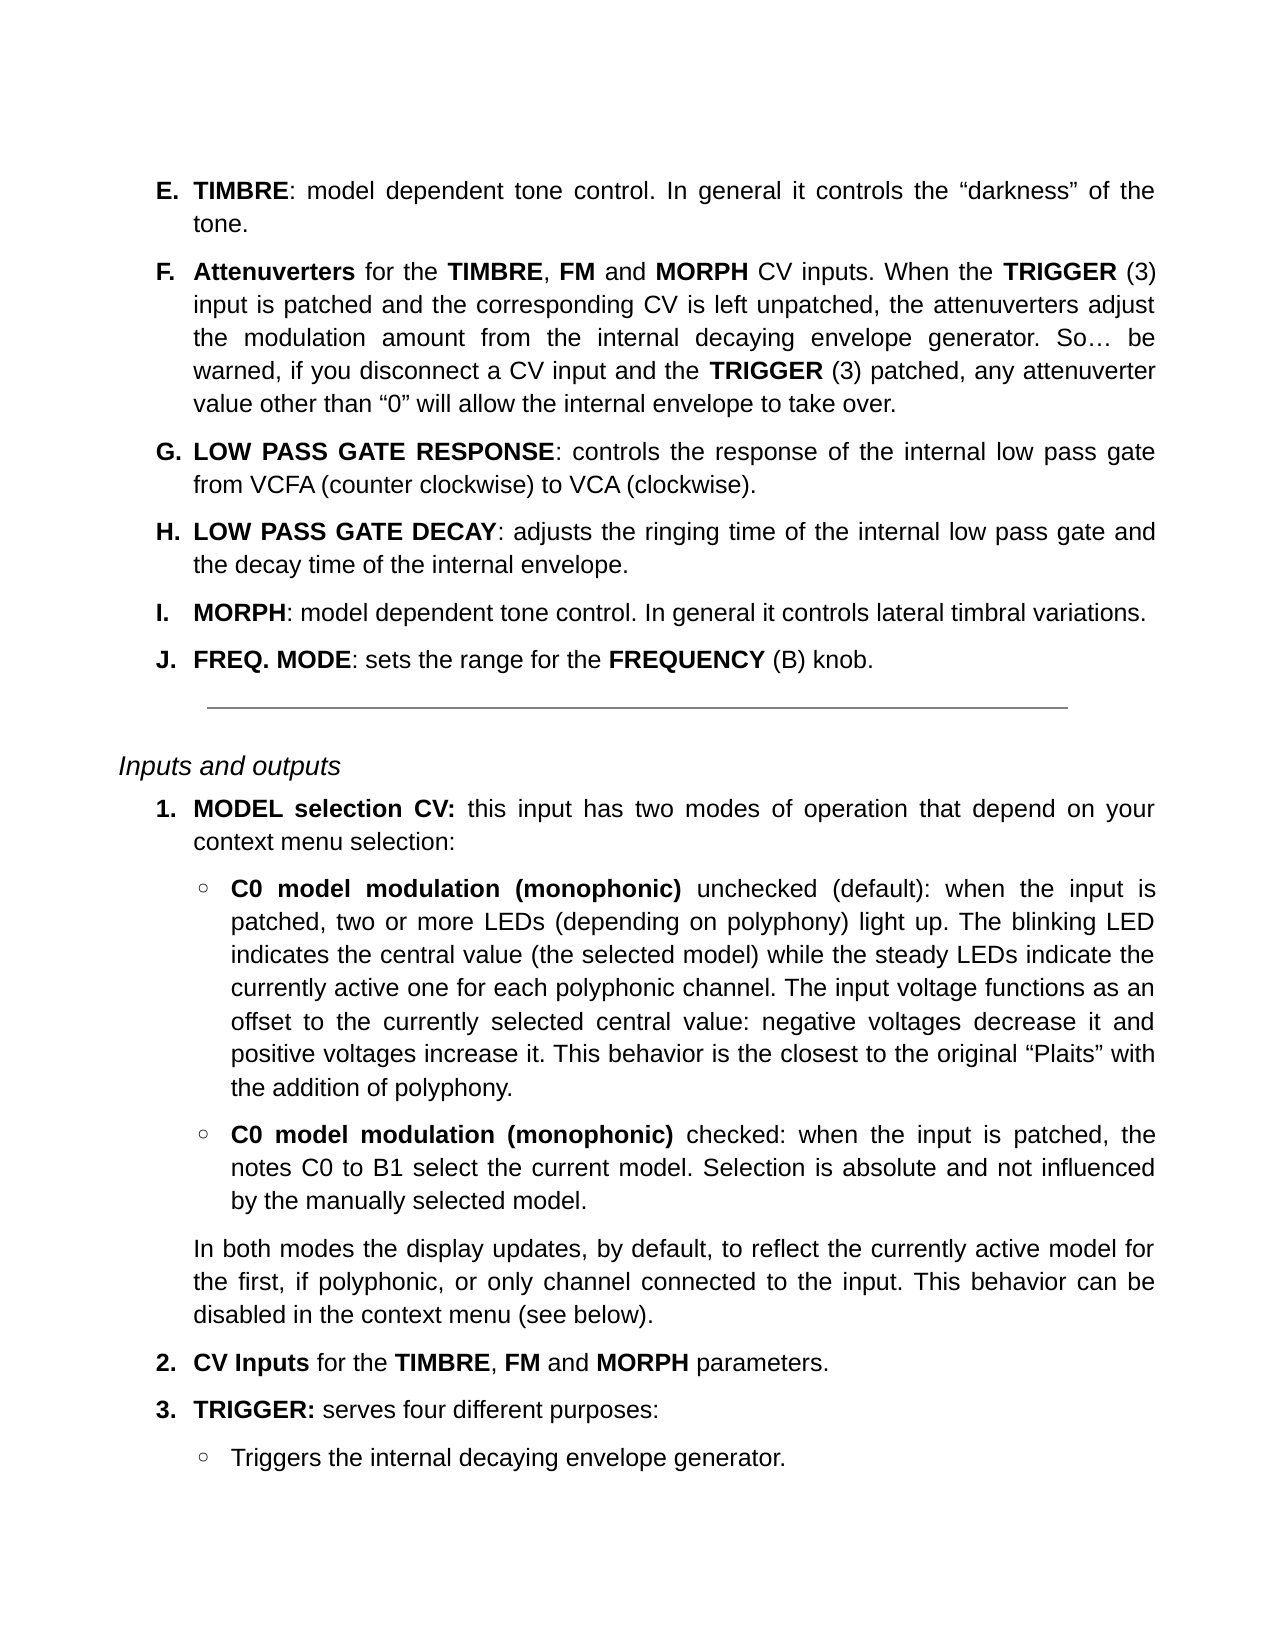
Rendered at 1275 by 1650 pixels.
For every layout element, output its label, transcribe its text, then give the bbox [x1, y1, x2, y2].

list FREQ. MODE: sets the range for the FREQUENCY (B) knob. [156, 646, 1157, 674]
list Attenuverters for the TIMBRE, FM and MORPH CV inputs. When the TRIGGER (3) input is patched and the corresponding CV is left unpatched, the attenuverters adjust the modulation amount from the internal decaying envelope generator. So… be warned, if you disconnect a CV input and the TRIGGER (3) patched, any attenuverter value other than “0” will allow the internal envelope to take over. [156, 257, 1157, 418]
list C0 model modulation (monophonic) checked: when the input is patched, the notes C0 to B1 select the current model. Selection is absolute and not influenced by the manually selected model. [193, 1120, 1157, 1215]
list CV Inputs for the TIMBRE, FM and MORPH parameters. [156, 1347, 1157, 1376]
list TIMBRE: model dependent tone control. In general it controls the “darkness” of the tone. [156, 176, 1157, 238]
subtitle Inputs and outputs [118, 750, 1157, 781]
list In both modes the display updates, by default, to reflect the currently active model for the first, if polyphonic, or only channel connected to the input. This behavior can be disabled in the context menu (see below). [156, 1234, 1157, 1329]
list TRIGGER: serves four different purposes: [156, 1395, 1157, 1424]
list C0 model modulation (monophonic) unchecked (default): when the input is patched, two or more LEDs (depending on polyphony) light up. The blinking LED indicates the central value (the selected model) while the steady LEDs indicate the currently active one for each polyphonic channel. The input voltage functions as an offset to the currently selected central value: negative voltages decrease it and positive voltages increase it. This behavior is the closest to the original “Plaits” with the addition of polyphony. [193, 874, 1157, 1101]
list LOW PASS GATE RESPONSE: controls the response of the internal low pass gate from VCFA (counter clockwise) to VCA (clockwise). [156, 437, 1157, 498]
list MODEL selection CV: this input has two modes of operation that depend on your context menu selection: [156, 794, 1157, 855]
list LOW PASS GATE DECAY: adjusts the ringing time of the internal low pass gate and the decay time of the internal envelope. [156, 517, 1157, 579]
list MORPH: model dependent tone control. In general it controls lateral timbral variations. [156, 598, 1157, 627]
list Triggers the internal decaying envelope generator. [193, 1443, 1157, 1472]
